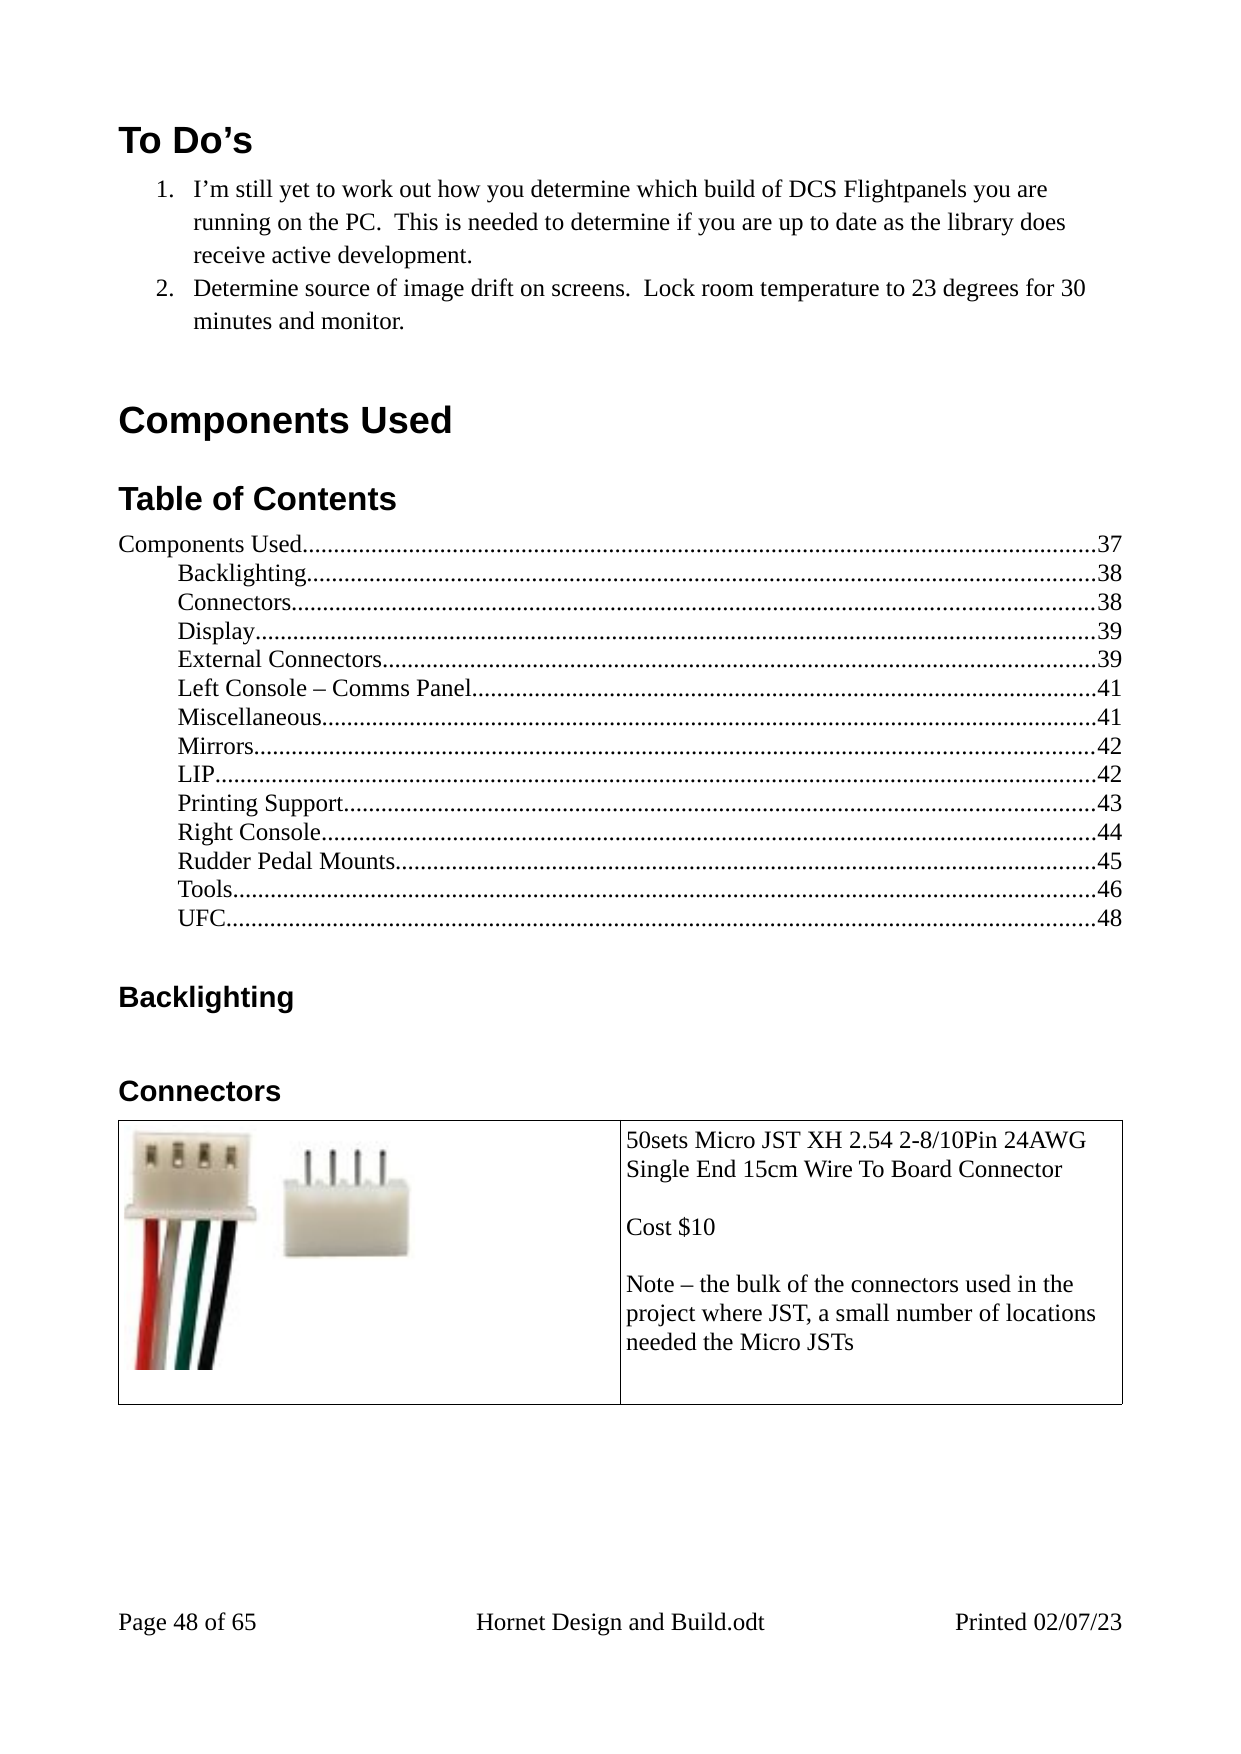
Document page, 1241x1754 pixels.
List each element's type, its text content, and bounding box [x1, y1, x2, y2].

table_header 50sets Micro JST XH 2.54 2-8/10Pin 24AWG Single End 15cm Wire To Board Connector Cost $10 Note – the bulk of the connectors used in the project where JST, a small number of locations needed the Micro JSTs [621, 1121, 1122, 1404]
text Display 39 [177, 616, 1122, 644]
text LIP 42 [177, 759, 1122, 788]
text Tools 46 [177, 874, 1122, 903]
text Components Used 37 [118, 529, 1122, 558]
list Determine source of image drift on screens. Lock room temperature to 23 degrees for 30 minutes and monitor. [156, 273, 1122, 335]
text Connectors 38 [177, 587, 1122, 616]
picture [123, 1125, 416, 1370]
text UFC 48 [177, 903, 1122, 932]
text Rudder Pedal Mounts 45 [177, 846, 1122, 874]
subtitle To Do’s [118, 118, 1122, 162]
subtitle Connectors [118, 1073, 1122, 1107]
text Mirrors 42 [177, 731, 1122, 759]
text External Connectors 39 [177, 644, 1122, 673]
text Backlighting 38 [177, 558, 1122, 587]
text Right Console 44 [177, 817, 1122, 846]
subtitle Backlighting [118, 979, 1122, 1013]
subtitle Table of Contents [118, 478, 1122, 517]
table_header [119, 1121, 620, 1404]
list I’m still yet to work out how you determine which build of DCS Flightpanels you are running on the PC. This is needed to determine if you are up to date as the library does receive active development. [156, 174, 1122, 269]
text Left Console – Comms Panel 41 [177, 673, 1122, 702]
text Printing Support 43 [177, 788, 1122, 817]
text Miscellaneous 41 [177, 702, 1122, 731]
subtitle Components Used [118, 397, 1122, 441]
